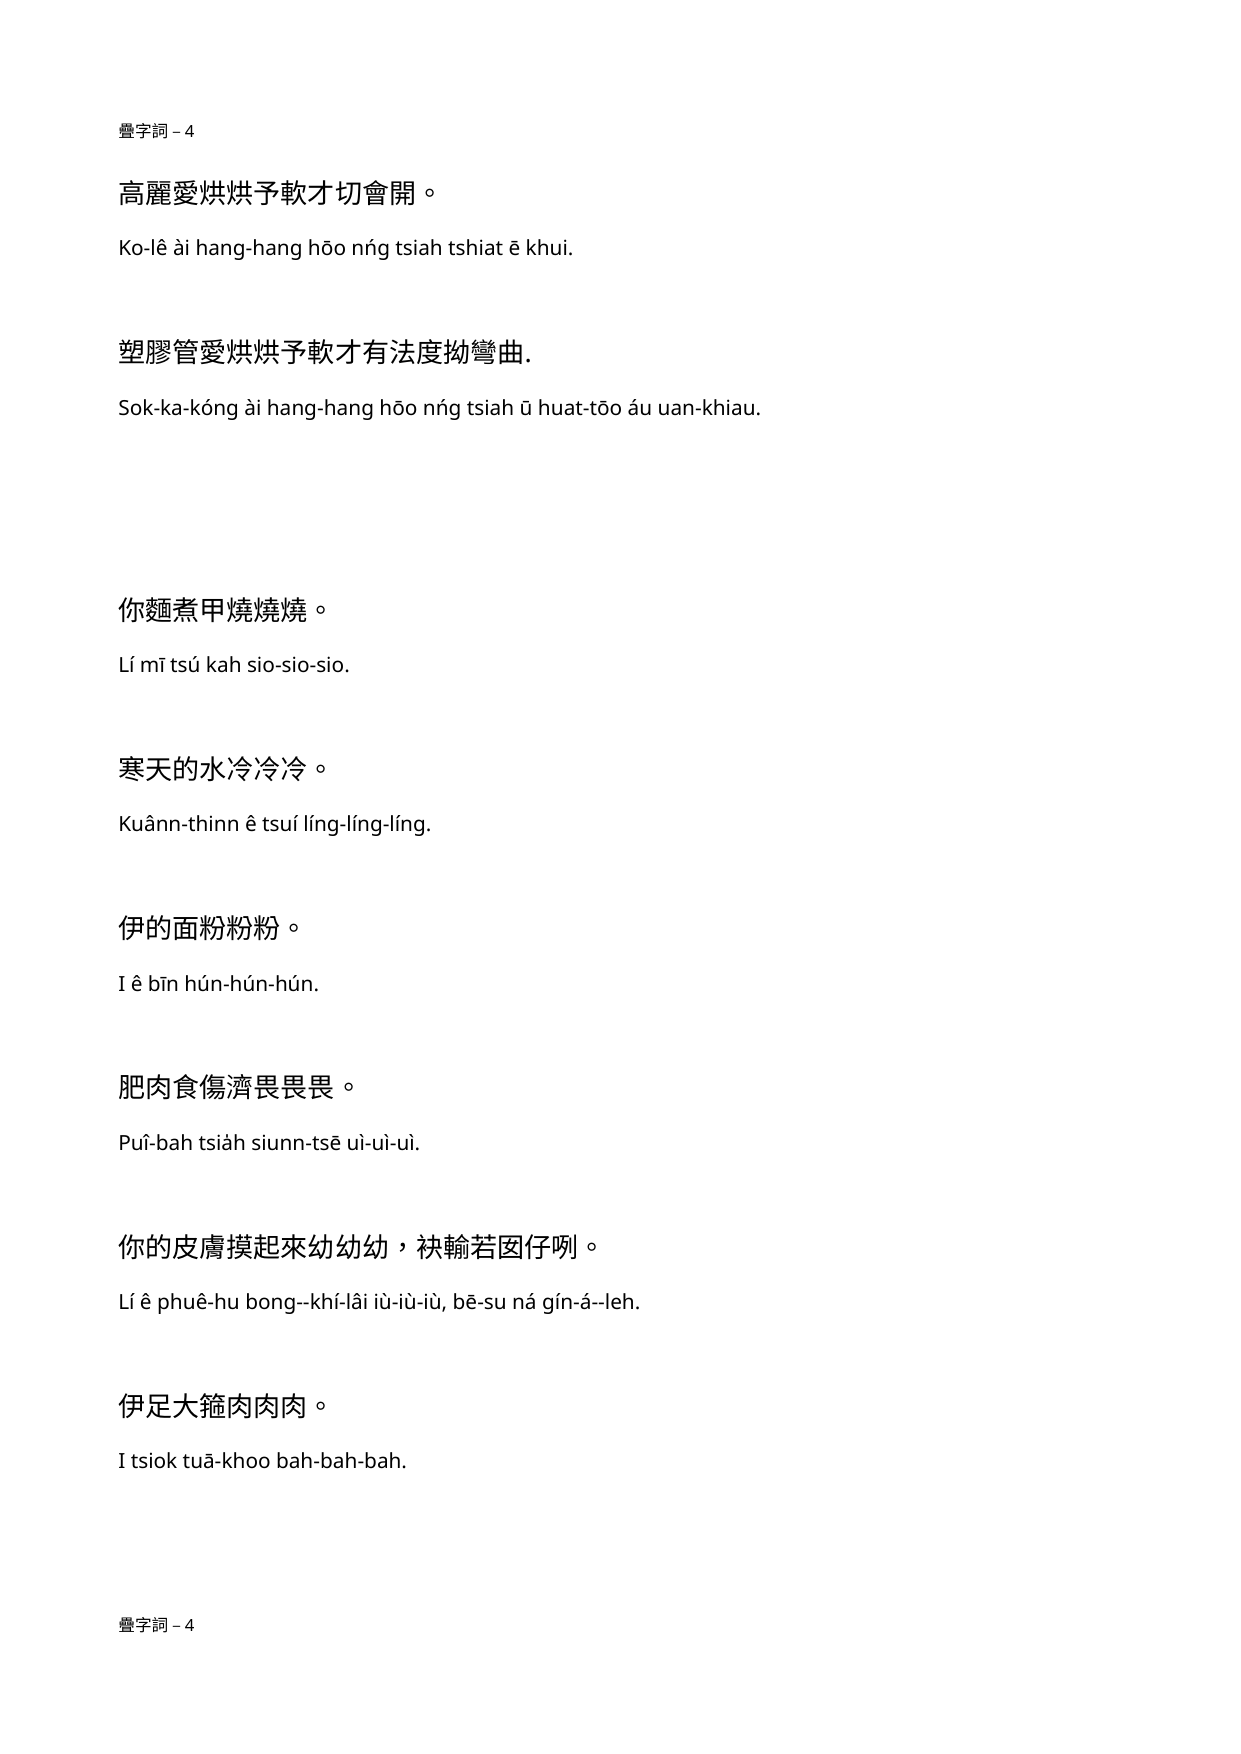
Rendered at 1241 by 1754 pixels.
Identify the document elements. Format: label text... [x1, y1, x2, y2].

text Ko-lê ài hang-hang hōo nńg tsiah tshiat ē khui. [118, 233, 1122, 262]
text 高麗愛烘烘予軟才切會開。 [118, 172, 1122, 211]
text Lí mī tsú kah sio-sio-sio. [118, 650, 1122, 678]
text I ê bīn hún-hún-hún. [118, 969, 1122, 997]
text 伊足大箍肉肉肉。 [118, 1385, 1122, 1424]
text Kuânn-thinn ê tsuí líng-líng-líng. [118, 809, 1122, 838]
text 你麵煮甲燒燒燒。 [118, 588, 1122, 628]
text 塑膠管愛烘烘予軟才有法度拗彎曲. [118, 331, 1122, 371]
text Sok-ka-kóng ài hang-hang hōo nńg tsiah ū huat-tōo áu uan-khiau. [118, 393, 1122, 421]
text 你的皮膚摸起來幼幼幼，袂輸若囡仔咧。 [118, 1226, 1122, 1265]
text 伊的面粉粉粉。 [118, 907, 1122, 946]
text 肥肉食傷濟畏畏畏。 [118, 1066, 1122, 1105]
text Lí ê phuê-hu bong--khí-lâi iù-iù-iù, bē-su ná gín-á--leh. [118, 1287, 1122, 1316]
text Puî-bah tsia̍h siunn-tsē uì-uì-uì. [118, 1128, 1122, 1156]
text I tsiok tuā-khoo bah-bah-bah. [118, 1447, 1122, 1475]
text 寒天的水冷冷冷。 [118, 748, 1122, 787]
